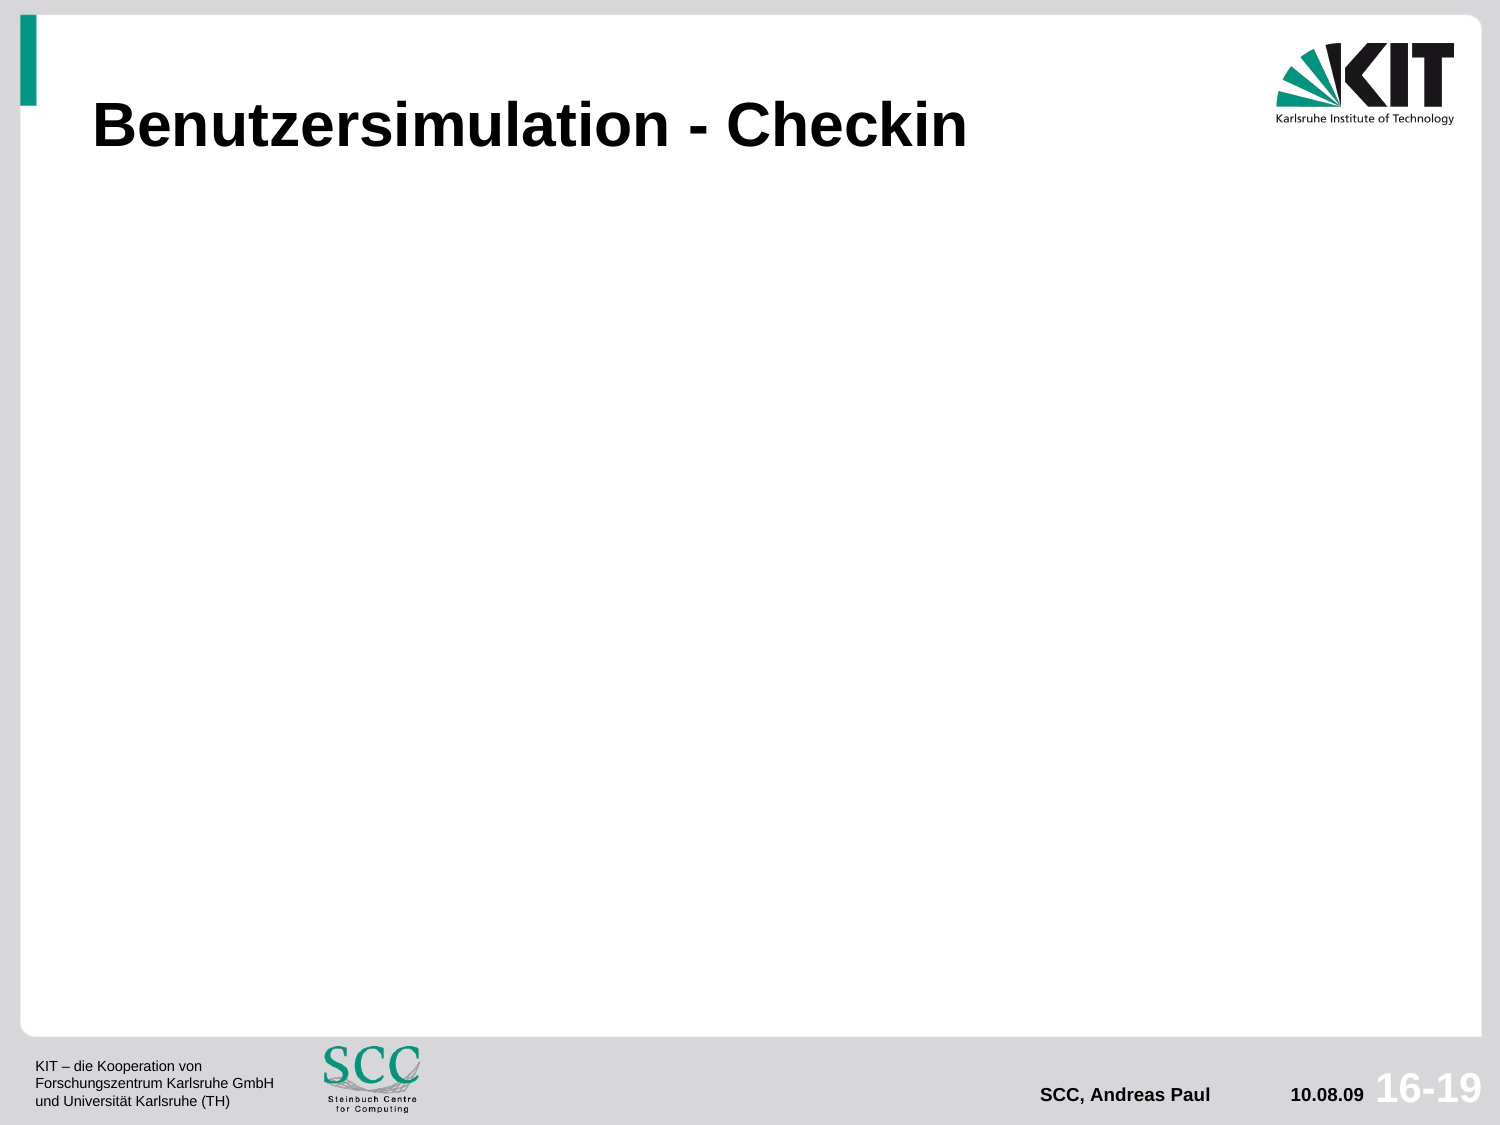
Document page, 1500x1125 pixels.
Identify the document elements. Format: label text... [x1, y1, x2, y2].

picture [0, 0, 1500, 1125]
title Benutzersimulation - Checkin [92, 56, 1147, 188]
